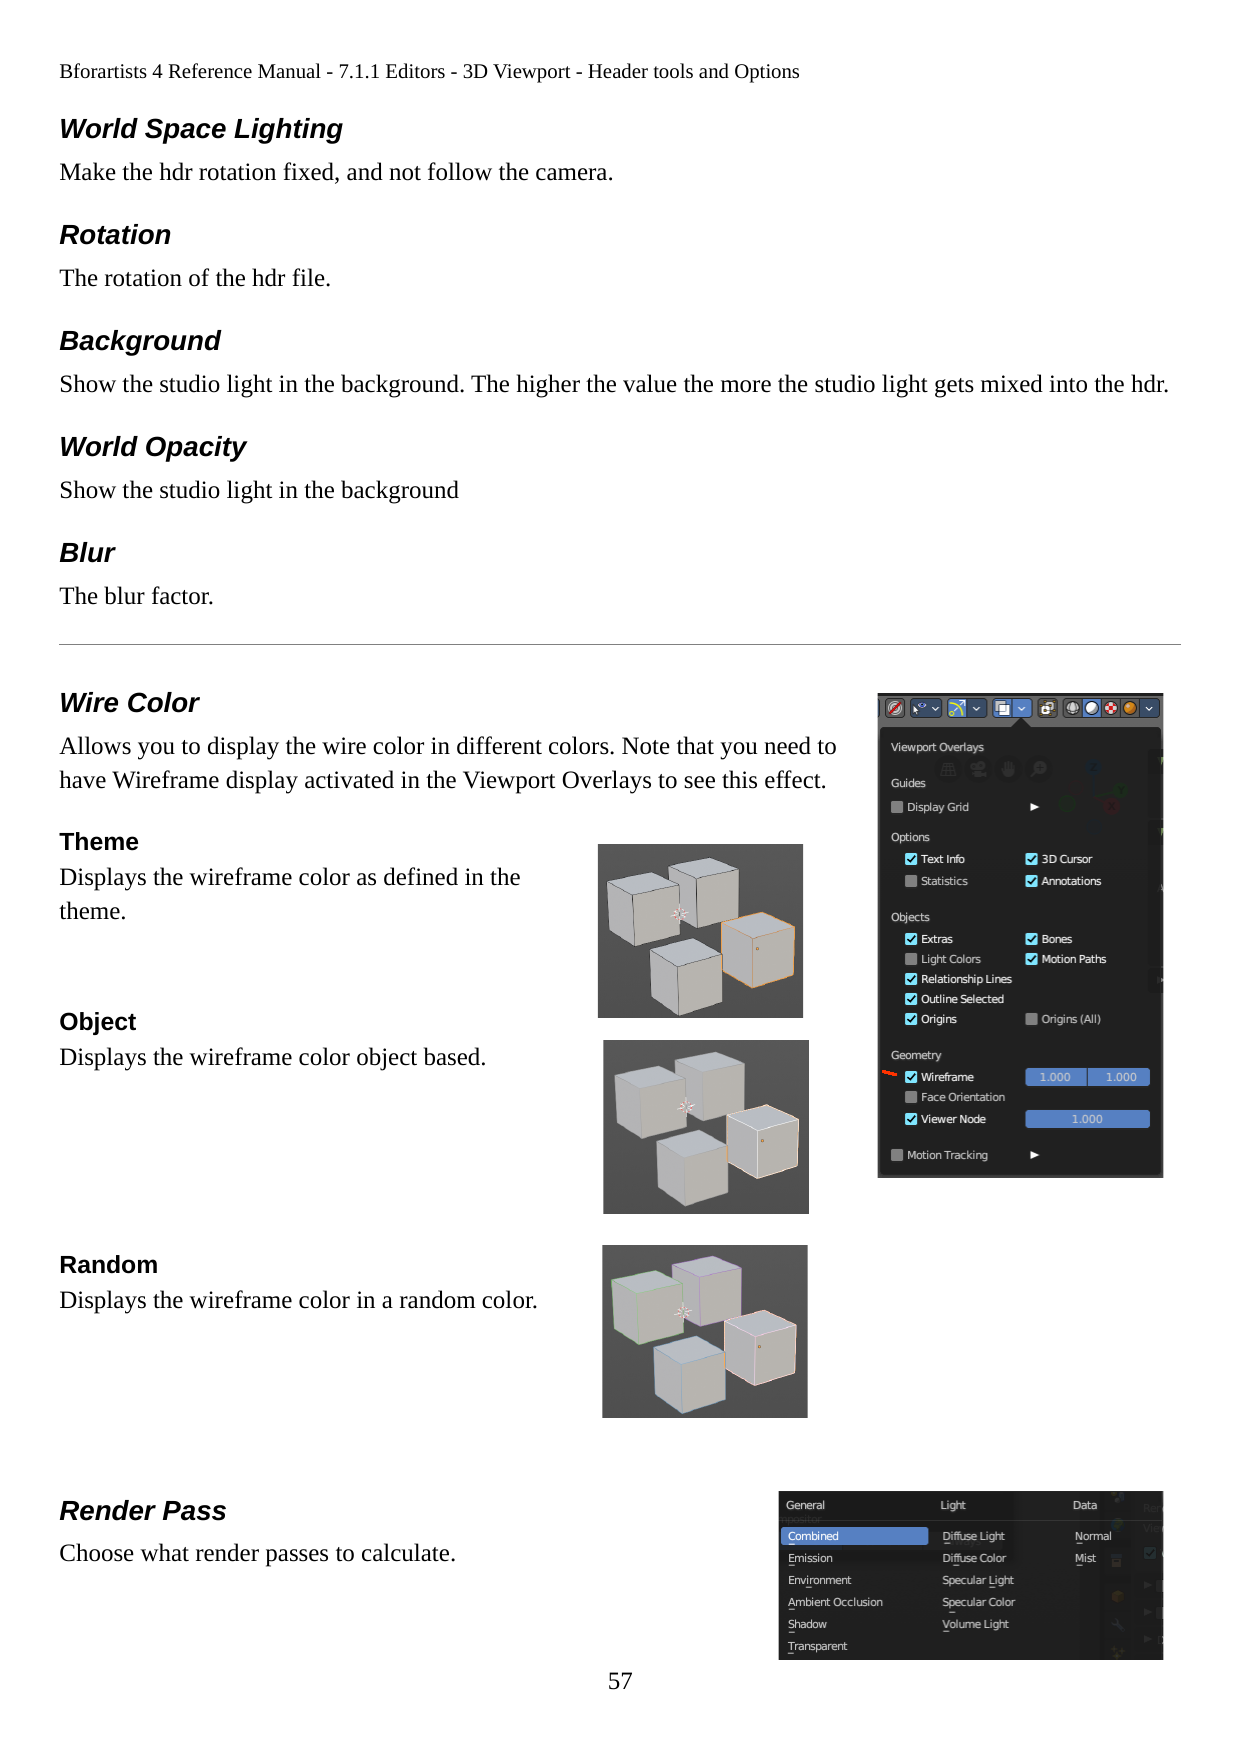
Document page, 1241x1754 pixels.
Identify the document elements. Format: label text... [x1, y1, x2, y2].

text Show the studio light in the background. The higher the value the more the studio light gets mixed into the hdr. [59, 369, 1181, 398]
text [809, 1042, 877, 1070]
subtitle Render Pass [59, 1494, 778, 1526]
subtitle Wire Color [59, 686, 1181, 718]
picture [603, 1040, 809, 1214]
text The rotation of the hdr file. [59, 263, 1181, 292]
subtitle [1164, 827, 1181, 855]
subtitle World Space Lighting [59, 113, 1181, 144]
subtitle Random [59, 1250, 602, 1279]
text [1164, 862, 1181, 925]
picture [778, 1491, 1164, 1660]
text Make the hdr rotation fixed, and not follow the camera. [59, 157, 1181, 186]
subtitle Theme [59, 827, 877, 855]
picture [602, 1245, 808, 1418]
text Choose what render passes to calculate. [59, 1538, 778, 1567]
picture [597, 844, 804, 1018]
text Displays the wireframe color in a random color. [59, 1285, 602, 1314]
picture [877, 693, 1164, 1178]
subtitle [1164, 1494, 1181, 1526]
text Show the studio light in the background [59, 475, 1181, 503]
subtitle Blur [59, 536, 1181, 568]
subtitle World Opacity [59, 430, 1181, 462]
text The blur factor. [59, 581, 1181, 609]
text Allows you to display the wire color in different colors. Note that you need to have Wireframe display activated in the Viewport Overlays to see this effect. [59, 731, 877, 794]
text [808, 1285, 1181, 1314]
subtitle [1164, 1007, 1181, 1035]
text Displays the wireframe color object based. [59, 1042, 603, 1070]
text Displays the wireframe color as defined in the theme. [59, 862, 597, 925]
subtitle Object [59, 1007, 877, 1035]
subtitle Background [59, 324, 1181, 356]
subtitle [808, 1250, 1181, 1279]
text [804, 862, 877, 925]
subtitle Rotation [59, 218, 1181, 250]
